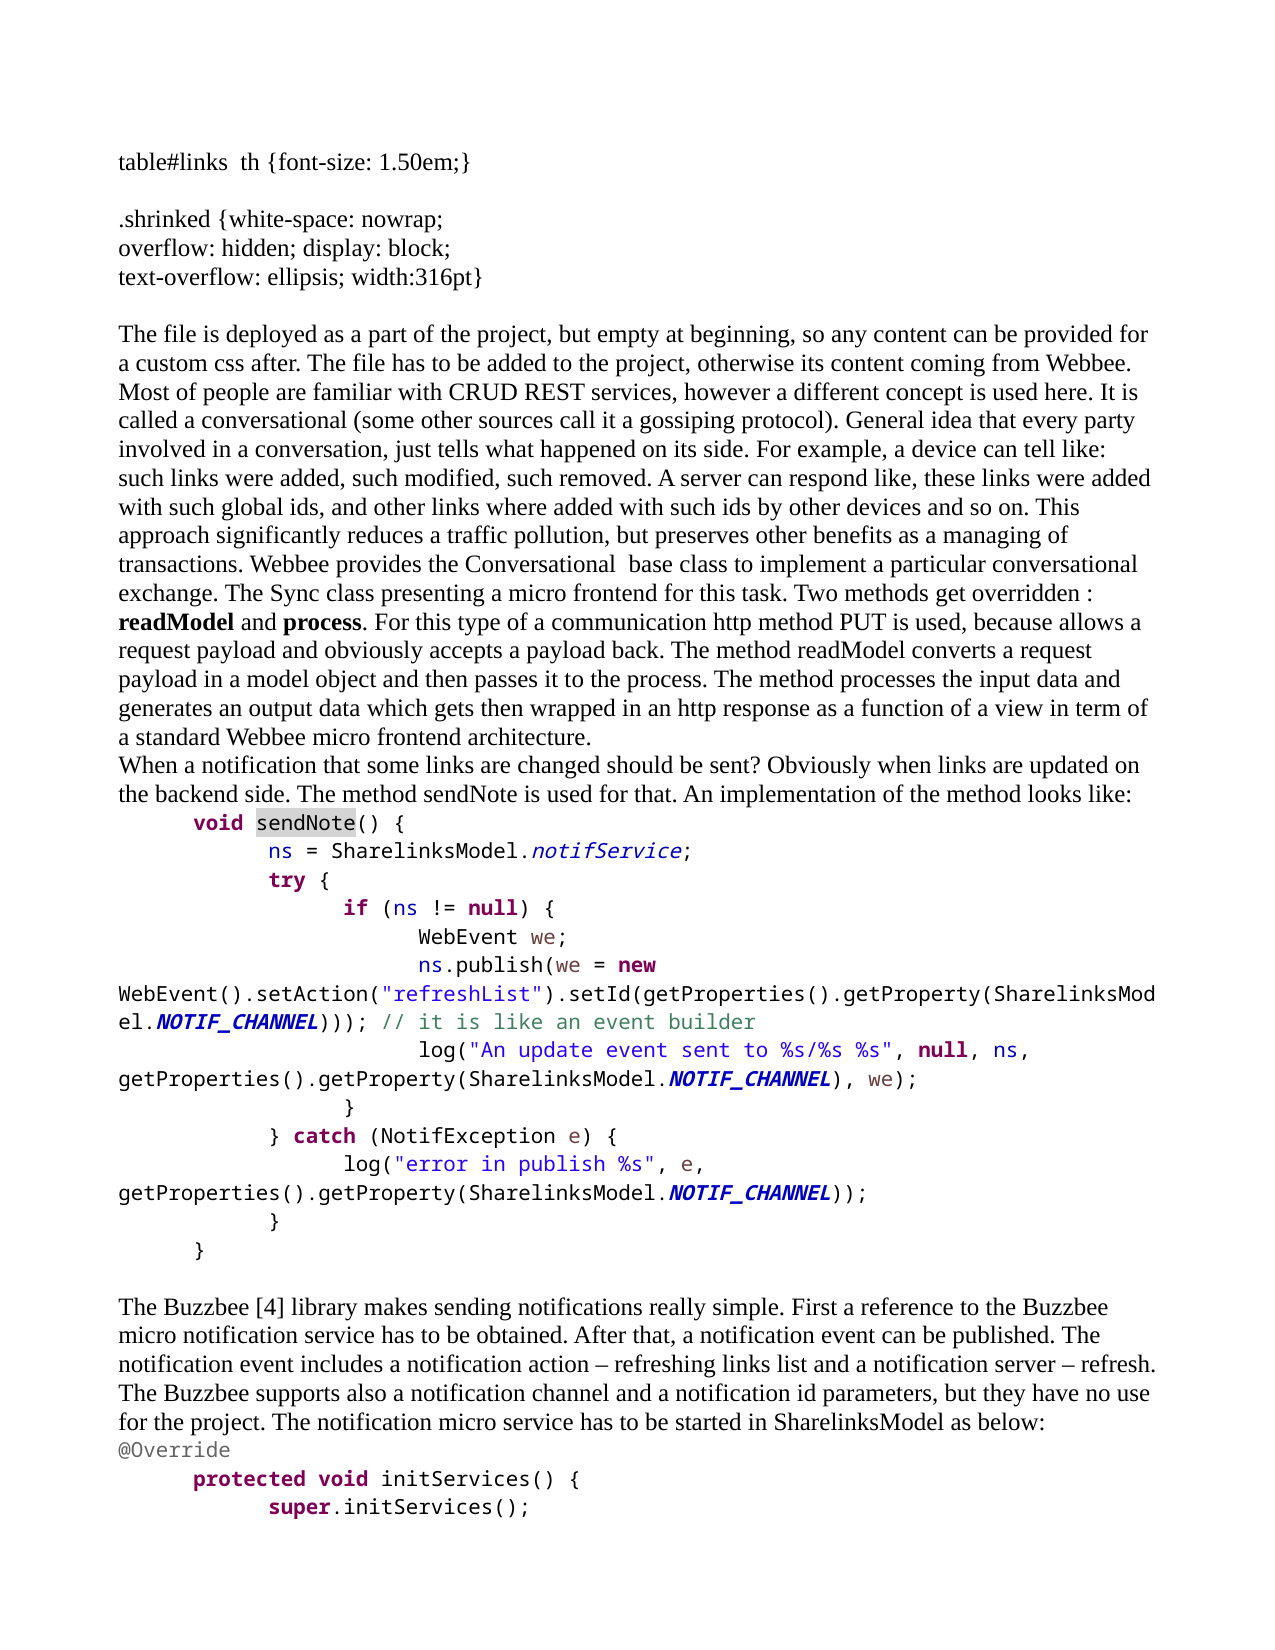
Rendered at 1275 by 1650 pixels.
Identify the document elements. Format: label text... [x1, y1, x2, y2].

text ns = SharelinksModel.notifService; [118, 837, 1157, 865]
text if (ns != null) { [118, 893, 1157, 922]
text } [118, 1206, 1157, 1235]
text log("error in publish %s", e, getProperties().getProperty(SharelinksModel.NOTIF_CHANNEL)); [118, 1149, 1157, 1206]
text When a notification that some links are changed should be sent? Obviously when links are updated on the backend side. The method sendNote is used for that. An implementation of the method looks like: [118, 751, 1157, 808]
text } [118, 1235, 1157, 1263]
text try { [118, 865, 1157, 893]
text } catch (NotifException e) { [118, 1121, 1157, 1149]
text .shrinked {white-space: nowrap; [118, 204, 1157, 233]
text ns.publish(we = new WebEvent().setAction("refreshList").setId(getProperties().getProperty(SharelinksModel.NOTIF_CHANNEL))); // it is like an event builder [118, 950, 1157, 1036]
text @Override [118, 1436, 1157, 1464]
text void sendNote() { [118, 808, 1157, 837]
text super.initServices(); [118, 1492, 1157, 1521]
text } [118, 1092, 1157, 1121]
text The Buzzbee [4] library makes sending notifications really simple. First a reference to the Buzzbee micro notification service has to be obtained. After that, a notification event can be published. The notification event includes a notification action – refreshing links list and a notification server – refresh. The Buzzbee supports also a notification channel and a notification id parameters, but they have no use for the project. The notification micro service has to be started in SharelinksModel as below: [118, 1292, 1157, 1436]
text overflow: hidden; display: block; [118, 233, 1157, 262]
text text-overflow: ellipsis; width:316pt} [118, 262, 1157, 291]
text protected void initServices() { [118, 1464, 1157, 1492]
text log("An update event sent to %s/%s %s", null, ns, getProperties().getProperty(SharelinksModel.NOTIF_CHANNEL), we); [118, 1036, 1157, 1092]
text WebEvent we; [118, 922, 1157, 950]
text table#links th {font-size: 1.50em;} [118, 147, 1157, 176]
text The file is deployed as a part of the project, but empty at beginning, so any content can be provided for a custom css after. The file has to be added to the project, otherwise its content coming from Webbee. [118, 319, 1157, 377]
text Most of people are familiar with CRUD REST services, however a different concept is used here. It is called a conversational (some other sources call it a gossiping protocol). General idea that every party involved in a conversation, just tells what happened on its side. For example, a device can tell like: such links were added, such modified, such removed. A server can respond like, these links were added with such global ids, and other links where added with such ids by other devices and so on. This approach significantly reduces a traffic pollution, but preserves other benefits as a managing of transactions. Webbee provides the Conversational base class to implement a particular conversational exchange. The Sync class presenting a micro frontend for this task. Two methods get overridden : readModel and process. For this type of a communication http method PUT is used, because allows a request payload and obviously accepts a payload back. The method readModel converts a request payload in a model object and then passes it to the process. The method processes the input data and generates an output data which gets then wrapped in an http response as a function of a view in term of a standard Webbee micro frontend architecture. [118, 377, 1157, 751]
